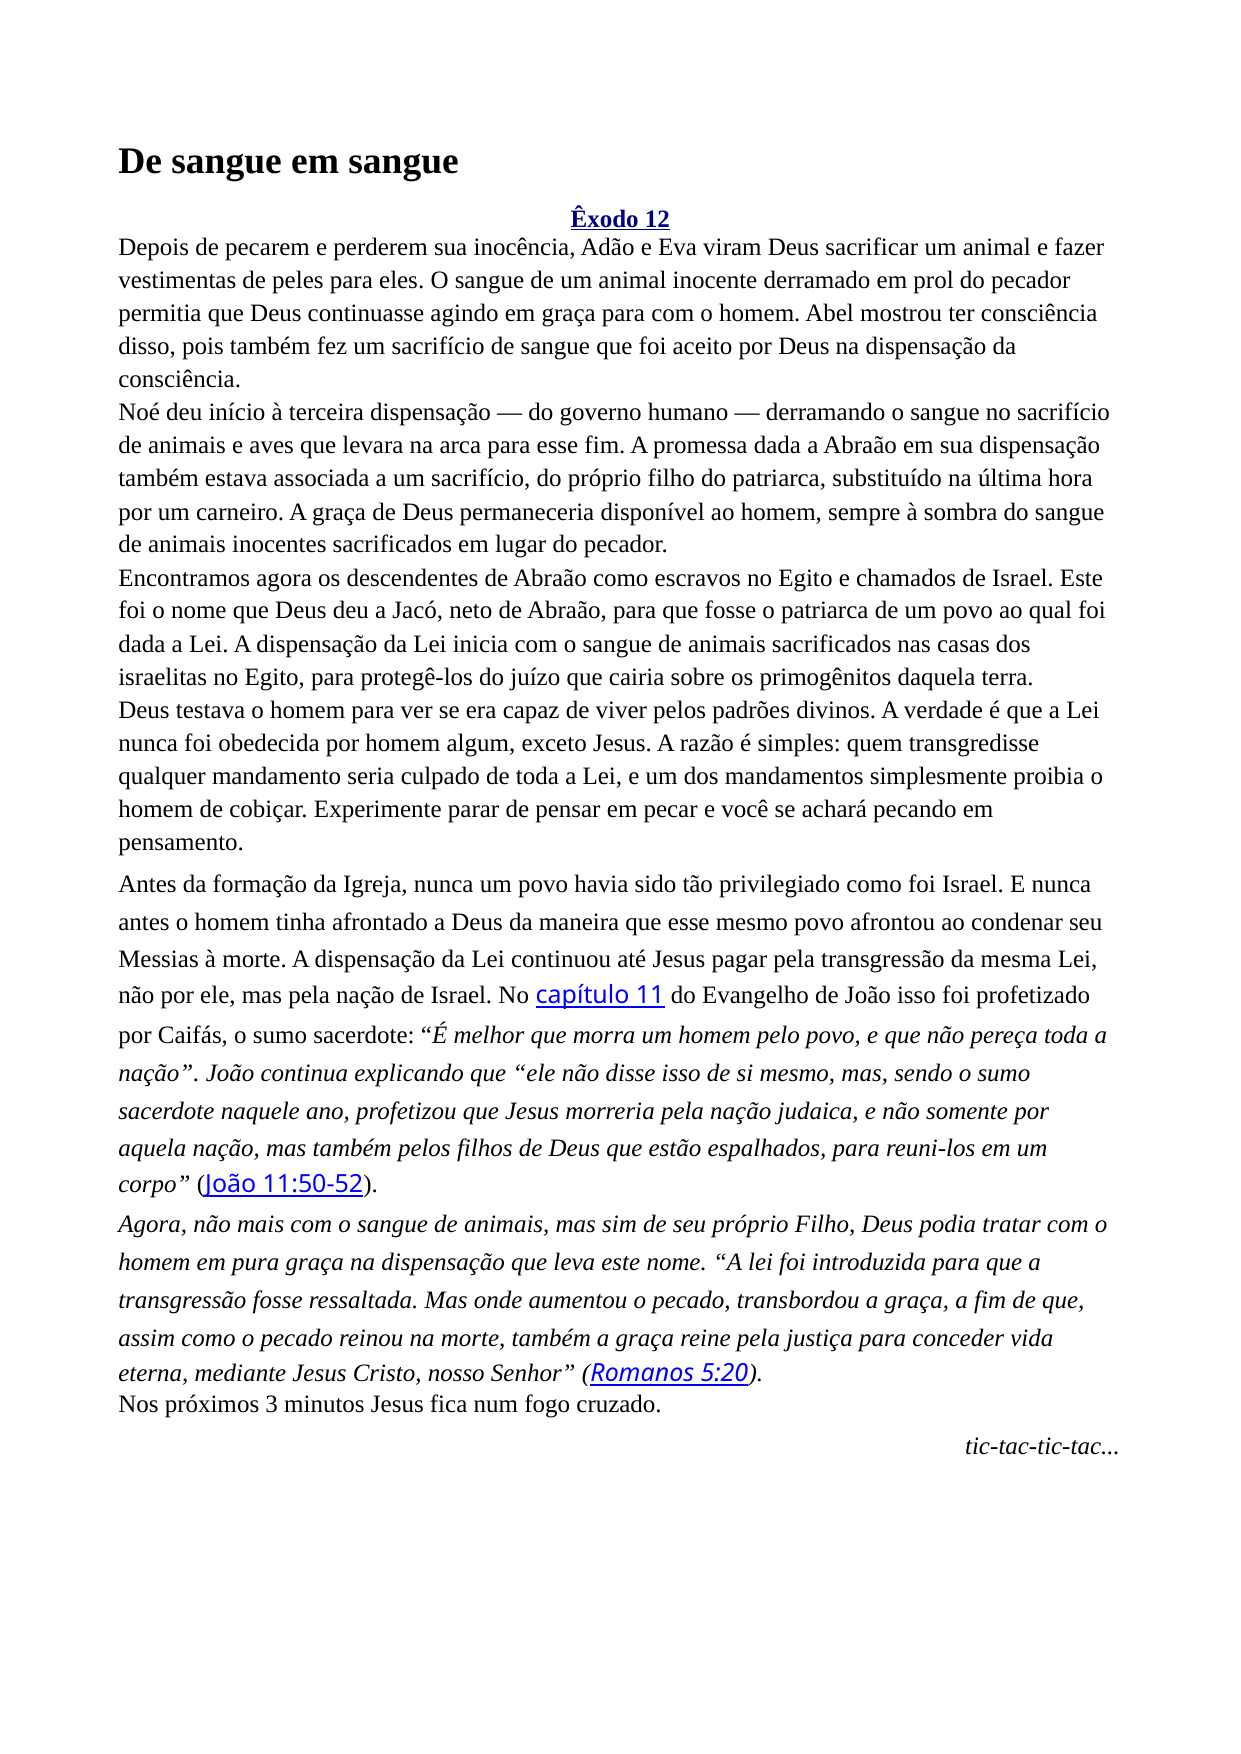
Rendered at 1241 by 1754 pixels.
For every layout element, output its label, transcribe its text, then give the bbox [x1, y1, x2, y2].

subtitle De sangue em sangue [118, 139, 1122, 182]
text Depois de pecarem e perderem sua inocência, Adão e Eva viram Deus sacrificar um animal e fazer vestimentas de peles para eles. O sangue de um animal inocente derramado em prol do pecador permitia que Deus continuasse agindo em graça para com o homem. Abel mostrou ter consciência disso, pois também fez um sacrifício de sangue que foi aceito por Deus na dispensação da consciência. [118, 232, 1122, 393]
text Noé deu início à terceira dispensação — do governo humano — derramando o sangue no sacrifício de animais e aves que levara na arca para esse fim. A promessa dada a Abraão em sua dispensação também estava associada a um sacrifício, do próprio filho do patriarca, substituído na última hora por um carneiro. A graça de Deus permaneceria disponível ao homem, sempre à sombra do sangue de animais inocentes sacrificados em lugar do pecador. [118, 397, 1122, 558]
text Êxodo 12 [118, 194, 1122, 232]
text Deus testava o homem para ver se era capaz de viver pelos padrões divinos. A verdade é que a Lei nunca foi obedecida por homem algum, exceto Jesus. A razão é simples: quem transgredisse qualquer mandamento seria culpado de toda a Lei, e um dos mandamentos simplesmente proibia o homem de cobiçar. Experimente parar de pensar em pecar e você se achará pecando em pensamento. [118, 695, 1122, 856]
text Antes da formação da Igreja, nunca um povo havia sido tão privilegiado como foi Israel. E nunca antes o homem tinha afrontado a Deus da maneira que esse mesmo povo afrontou ao condenar seu Messias à morte. A dispensação da Lei continuou até Jesus pagar pela transgressão da mesma Lei, não por ele, mas pela nação de Israel. No capítulo 11 do Evangelho de João isso foi profetizado por Caifás, o sumo sacerdote: “É melhor que morra um homem pelo povo, e que não pereça toda a nação”. João continua explicando que “ele não disse isso de si mesmo, mas, sendo o sumo sacerdote naquele ano, profetizou que Jesus morreria pela nação judaica, e não somente por aquela nação, mas também pelos filhos de Deus que estão espalhados, para reuni-los em um corpo” (João 11:50-52). [118, 860, 1122, 1200]
text Encontramos agora os descendentes de Abraão como escravos no Egito e chamados de Israel. Este foi o nome que Deus deu a Jacó, neto de Abraão, para que fosse o patriarca de um povo ao qual foi dada a Lei. A dispensação da Lei inicia com o sangue de animais sacrificados nas casas dos israelitas no Egito, para protegê-los do juízo que cairia sobre os primogênitos daquela terra. [118, 563, 1122, 690]
text Agora, não mais com o sangue de animais, mas sim de seu próprio Filho, Deus podia tratar com o homem em pura graça na dispensação que leva este nome. “A lei foi introduzida para que a transgressão fosse ressaltada. Mas onde aumentou o pecado, transbordou a graça, a fim de que, assim como o pecado reinou na morte, também a graça reine pela justiça para conceder vida eterna, mediante Jesus Cristo, nosso Senhor” (Romanos 5:20). [118, 1200, 1122, 1389]
text tic-tac-tic-tac... [118, 1422, 1122, 1460]
text Nos próximos 3 minutos Jesus fica num fogo cruzado. [118, 1389, 1122, 1418]
